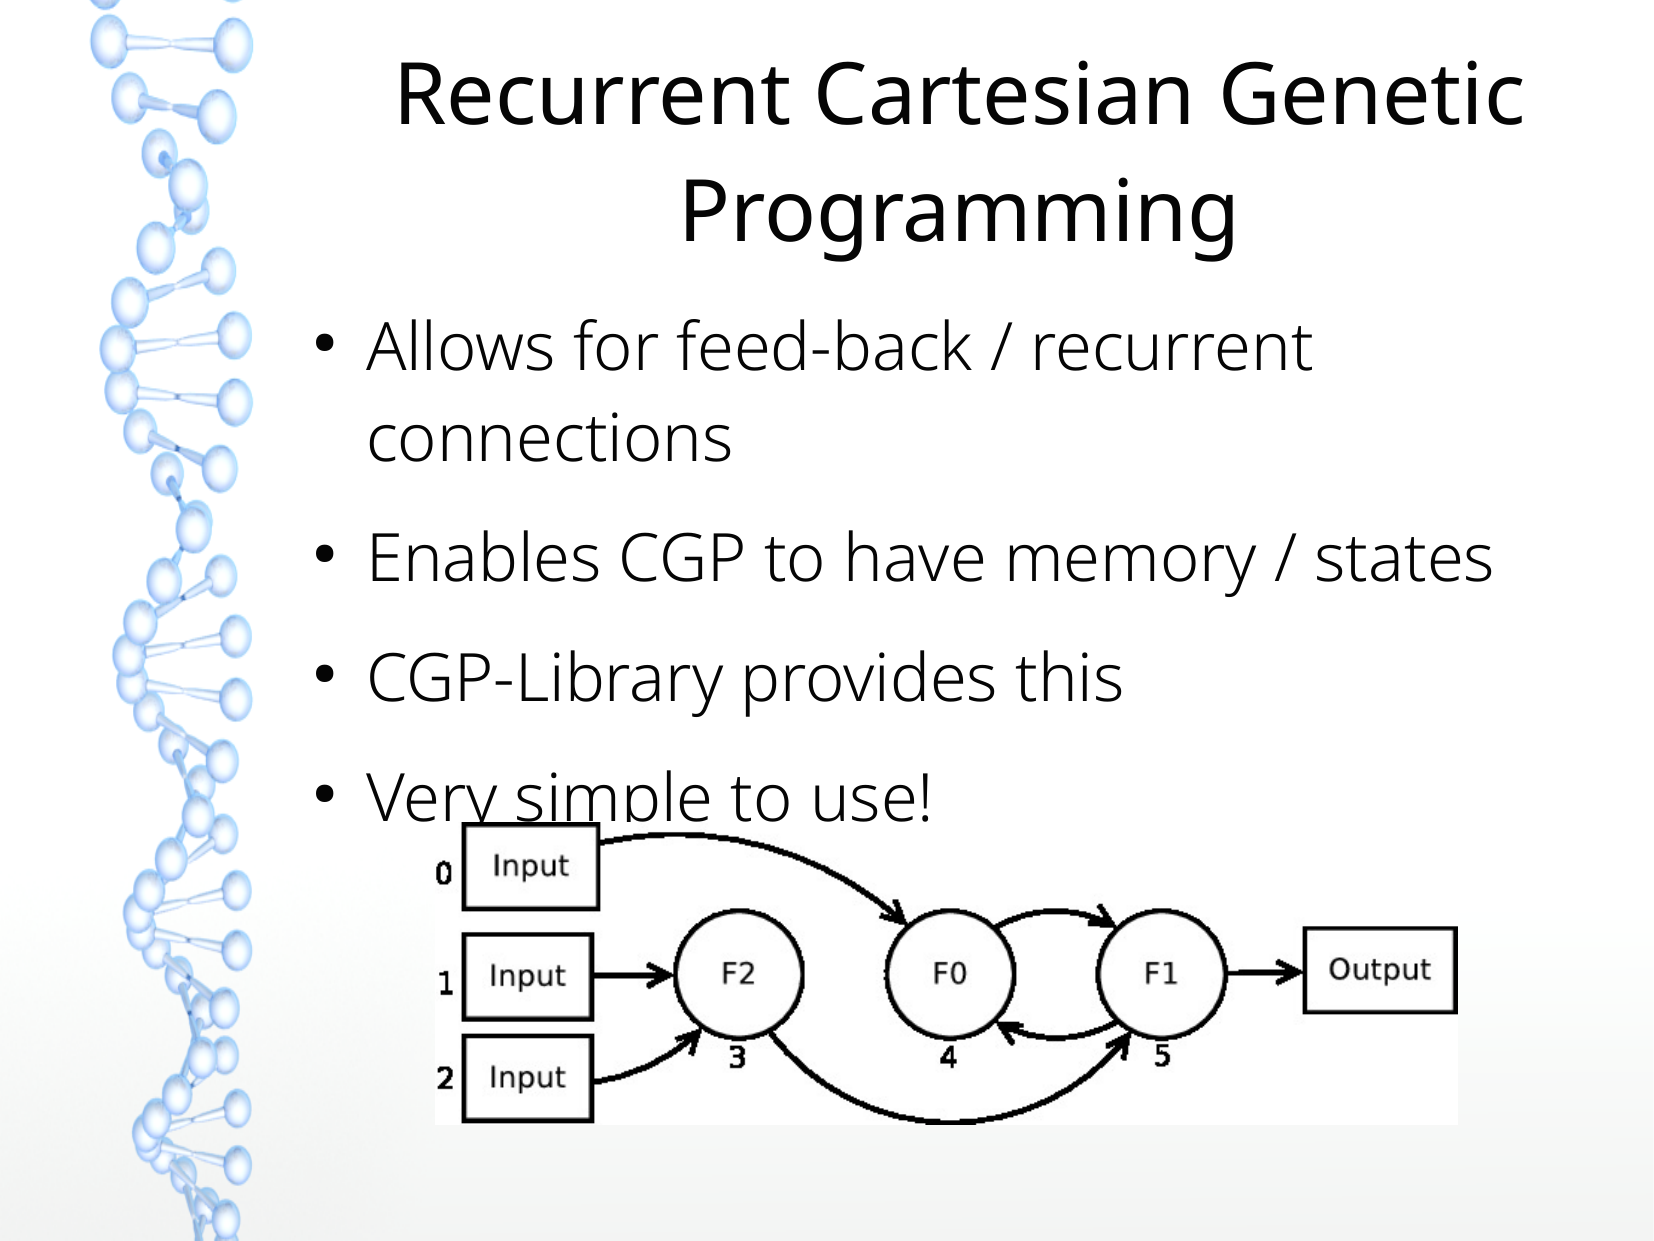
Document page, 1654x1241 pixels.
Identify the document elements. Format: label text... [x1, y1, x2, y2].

picture [0, 0, 1654, 1241]
title Recurrent Cartesian Genetic Programming [295, 47, 1624, 252]
list Allows for feed-back / recurrent connections Enables CGP to have memory / states CGP-Library provides this Very simple to use! [295, 299, 1624, 1019]
